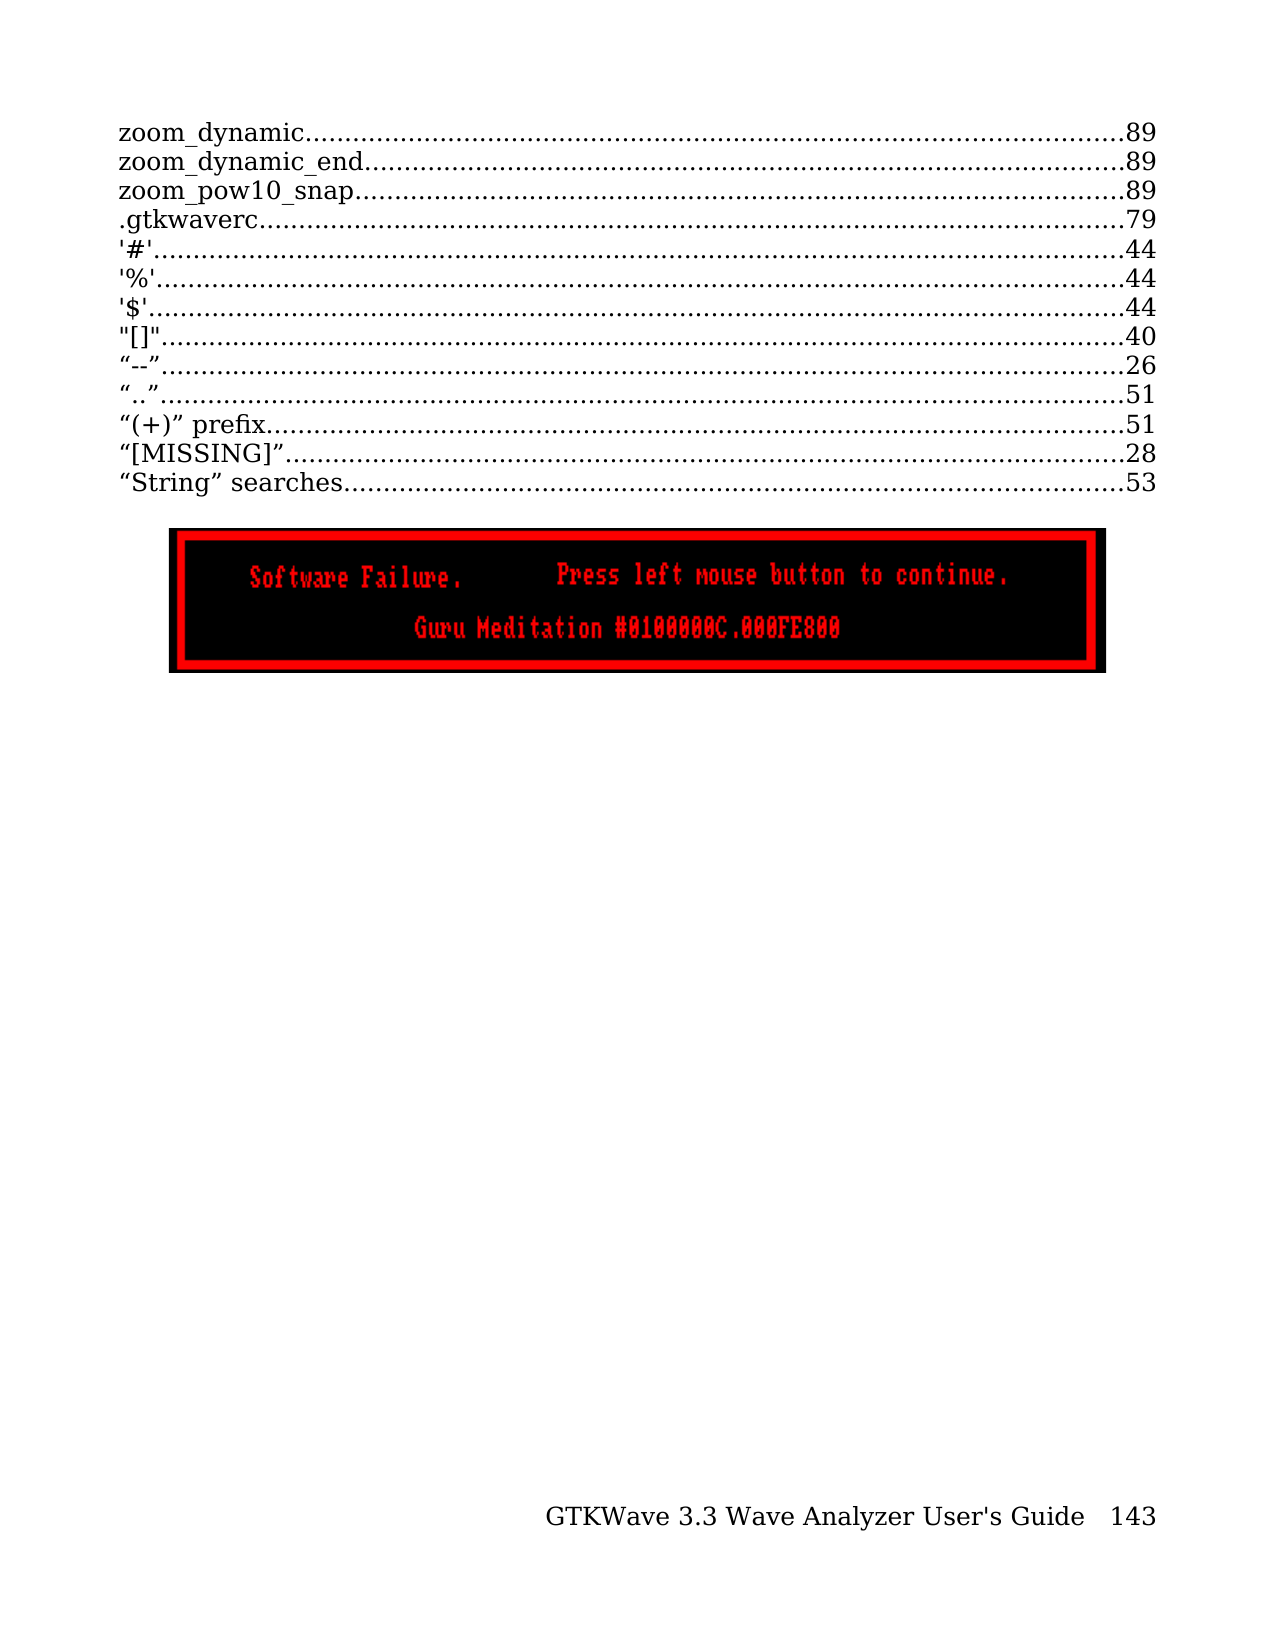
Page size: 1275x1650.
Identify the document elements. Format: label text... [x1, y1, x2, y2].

text zoom_pow10_snap 89 [118, 176, 1157, 206]
text '#' 44 [118, 235, 1157, 264]
text “(+)” prefix 51 [118, 410, 1157, 439]
text zoom_dynamic_end 89 [118, 147, 1157, 176]
text “String” searches 53 [118, 468, 1157, 497]
text zoom_dynamic 89 [118, 118, 1157, 147]
text “--” 26 [118, 351, 1157, 381]
text '$' 44 [118, 293, 1157, 322]
picture [168, 528, 1107, 673]
text "[]" 40 [118, 322, 1157, 351]
text “..” 51 [118, 381, 1157, 410]
text .gtkwaverc 79 [118, 206, 1157, 235]
text '%' 44 [118, 264, 1157, 293]
text “[MISSING]” 28 [118, 439, 1157, 468]
